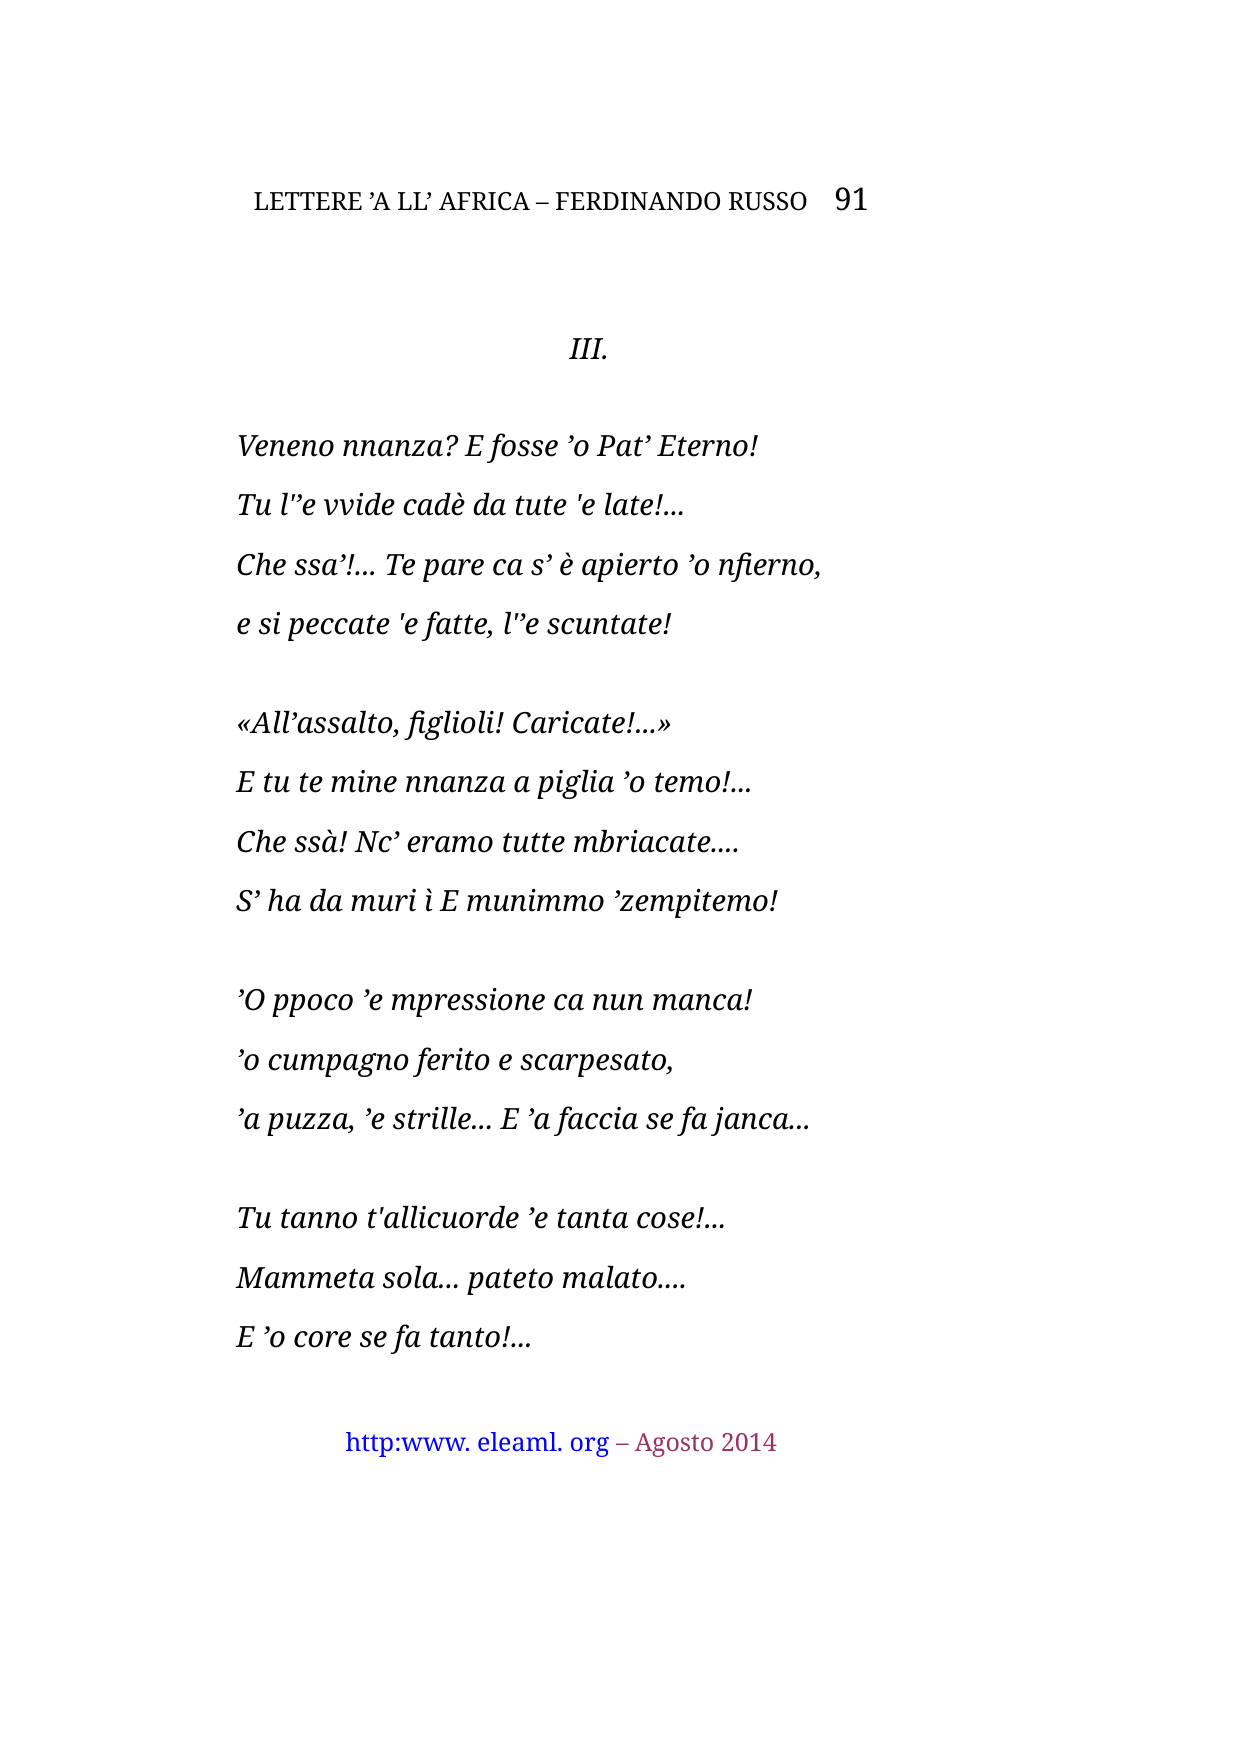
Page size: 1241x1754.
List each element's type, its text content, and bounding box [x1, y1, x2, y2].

text ’O ppoco ’e mpressione ca nun manca! [177, 980, 945, 1019]
text e si peccate 'e fatte, l'’e scuntate! [177, 603, 945, 643]
text ’o cumpagno ferito e scarpesato, [177, 1039, 945, 1079]
text Tu tanno t'allicuorde ’e tanta cose!... [177, 1198, 945, 1237]
text Che ssà! Nc’ eramo tutte mbriacate.... [177, 821, 945, 861]
text E tu te mine nnanza a piglia ’o temo!... [177, 762, 945, 801]
text «All’assalto, figlioli! Caricate!...» [177, 702, 945, 742]
text Tu l'’e vvide cadè da tute 'e late!... [177, 484, 945, 524]
text ’a puzza, ’e strille... E ’a faccia se fa janca... [177, 1099, 945, 1138]
text E ’o core se fa tanto!... [177, 1317, 945, 1356]
text III. [177, 328, 945, 368]
text Mammeta sola... pateto malato.... [177, 1257, 945, 1297]
text Veneno nnanza? E fosse ’o Pat’ Eterno! [177, 425, 945, 464]
text Che ssa’!... Te pare ca s’ è apierto ’o nfierno, [177, 544, 945, 583]
text S’ ha da muri ì E munimmo ’zempitemo! [177, 881, 945, 920]
